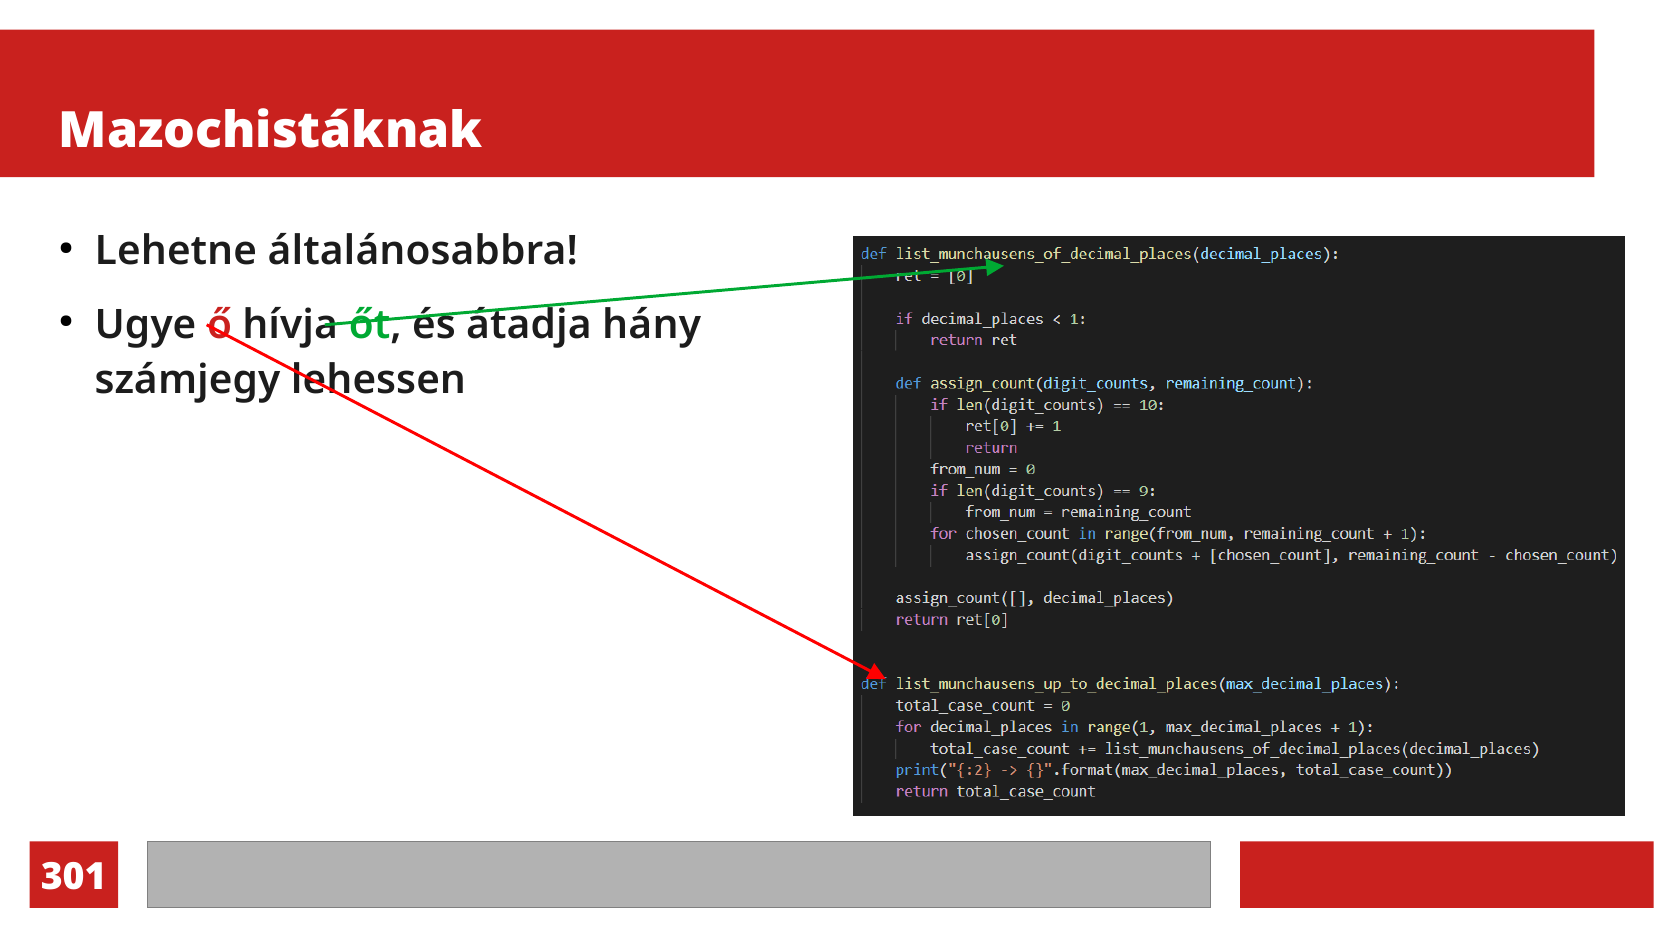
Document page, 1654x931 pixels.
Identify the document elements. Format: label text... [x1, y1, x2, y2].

title Mazochistáknak [59, 44, 1595, 163]
picture [853, 236, 1625, 816]
list Lehetne általánosabbra! Ugye ő hívja őt, és átadja hány számjegy lehessen [59, 221, 798, 857]
